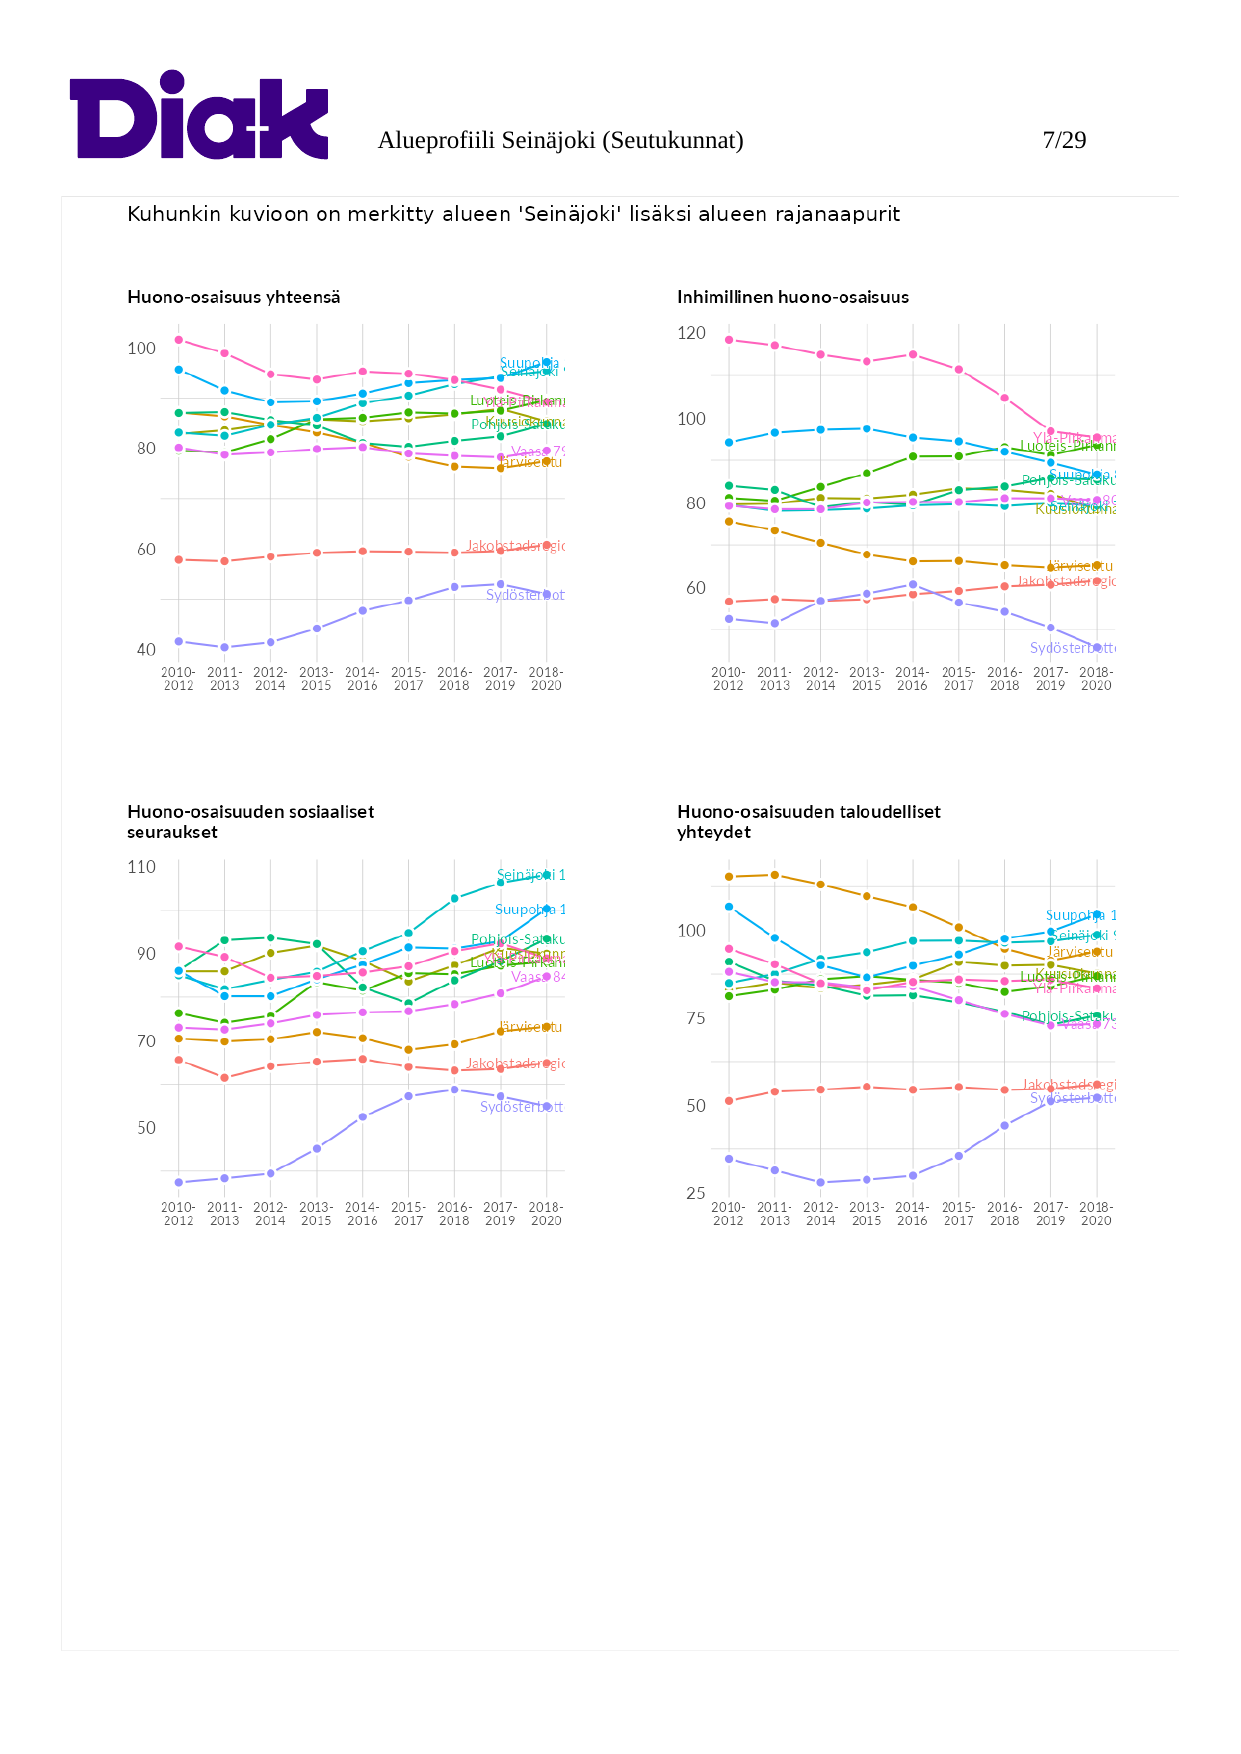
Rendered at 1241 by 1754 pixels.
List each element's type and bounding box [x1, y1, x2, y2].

picture [61, 196, 1179, 1651]
